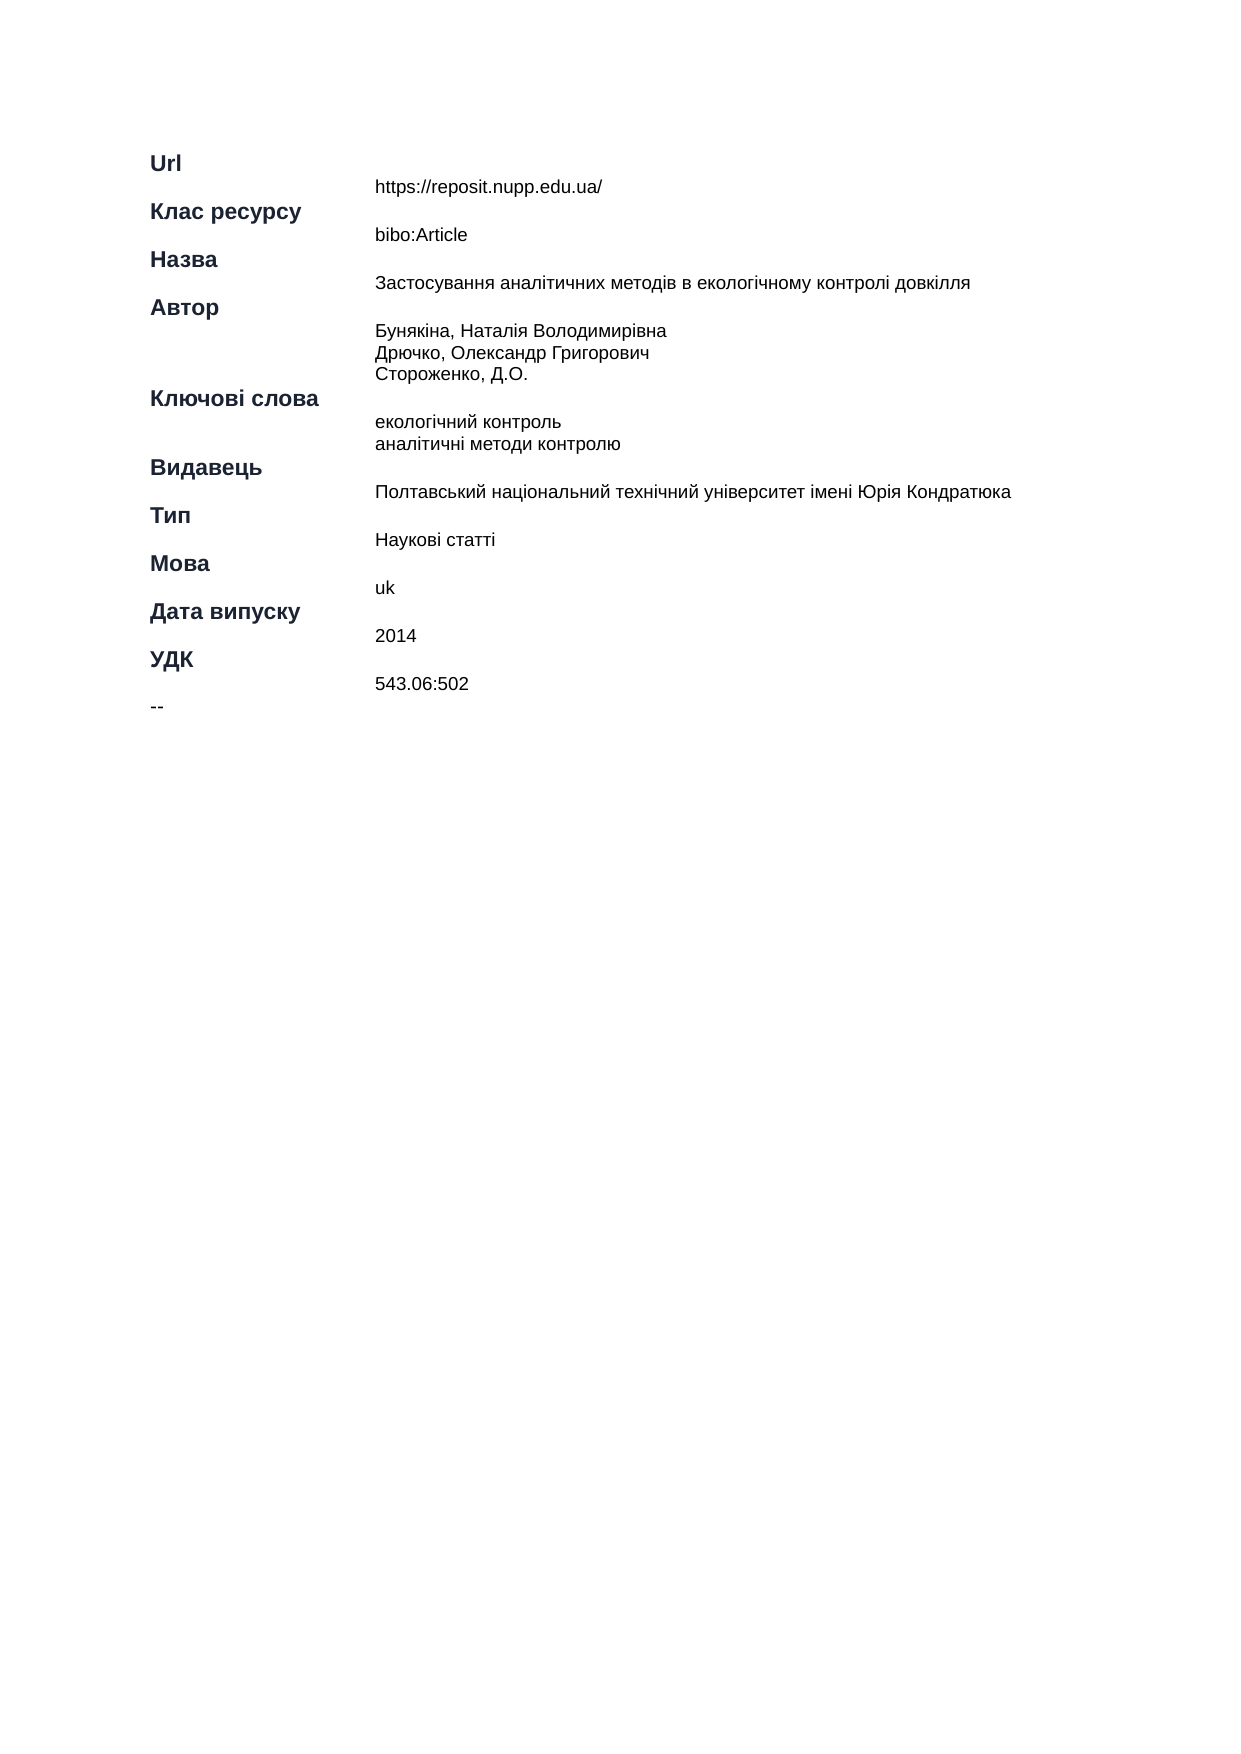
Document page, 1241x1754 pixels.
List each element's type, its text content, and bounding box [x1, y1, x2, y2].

text екологічний контроль [375, 411, 1090, 433]
text Клас ресурсу [150, 198, 1090, 224]
text Автор [150, 294, 1090, 320]
text Полтавський національний технічний університет імені Юрія Кондратюка [375, 481, 1090, 502]
text Url [150, 150, 1090, 176]
text bibo:Article [375, 224, 1090, 246]
text Тип [150, 502, 1090, 528]
text Ключові слова [150, 385, 1090, 411]
text Дрючко, Олександр Григорович [375, 342, 1090, 363]
text Дата випуску [150, 598, 1090, 624]
text УДК [150, 646, 1090, 672]
text Назва [150, 246, 1090, 272]
text аналітичні методи контролю [375, 433, 1090, 454]
text Видавець [150, 454, 1090, 481]
text Застосування аналітичних методів в екологічному контролі довкілля [375, 272, 1090, 294]
text Наукові статті [375, 528, 1090, 550]
text 2014 [375, 624, 1090, 646]
text -- [150, 694, 1090, 718]
text Мова [150, 550, 1090, 576]
text 543.06:502 [375, 672, 1090, 694]
text uk [375, 576, 1090, 598]
text Стороженко, Д.О. [375, 363, 1090, 385]
text https://reposit.nupp.edu.ua/ [375, 176, 1090, 198]
text Бунякіна, Наталія Володимирівна [375, 320, 1090, 342]
